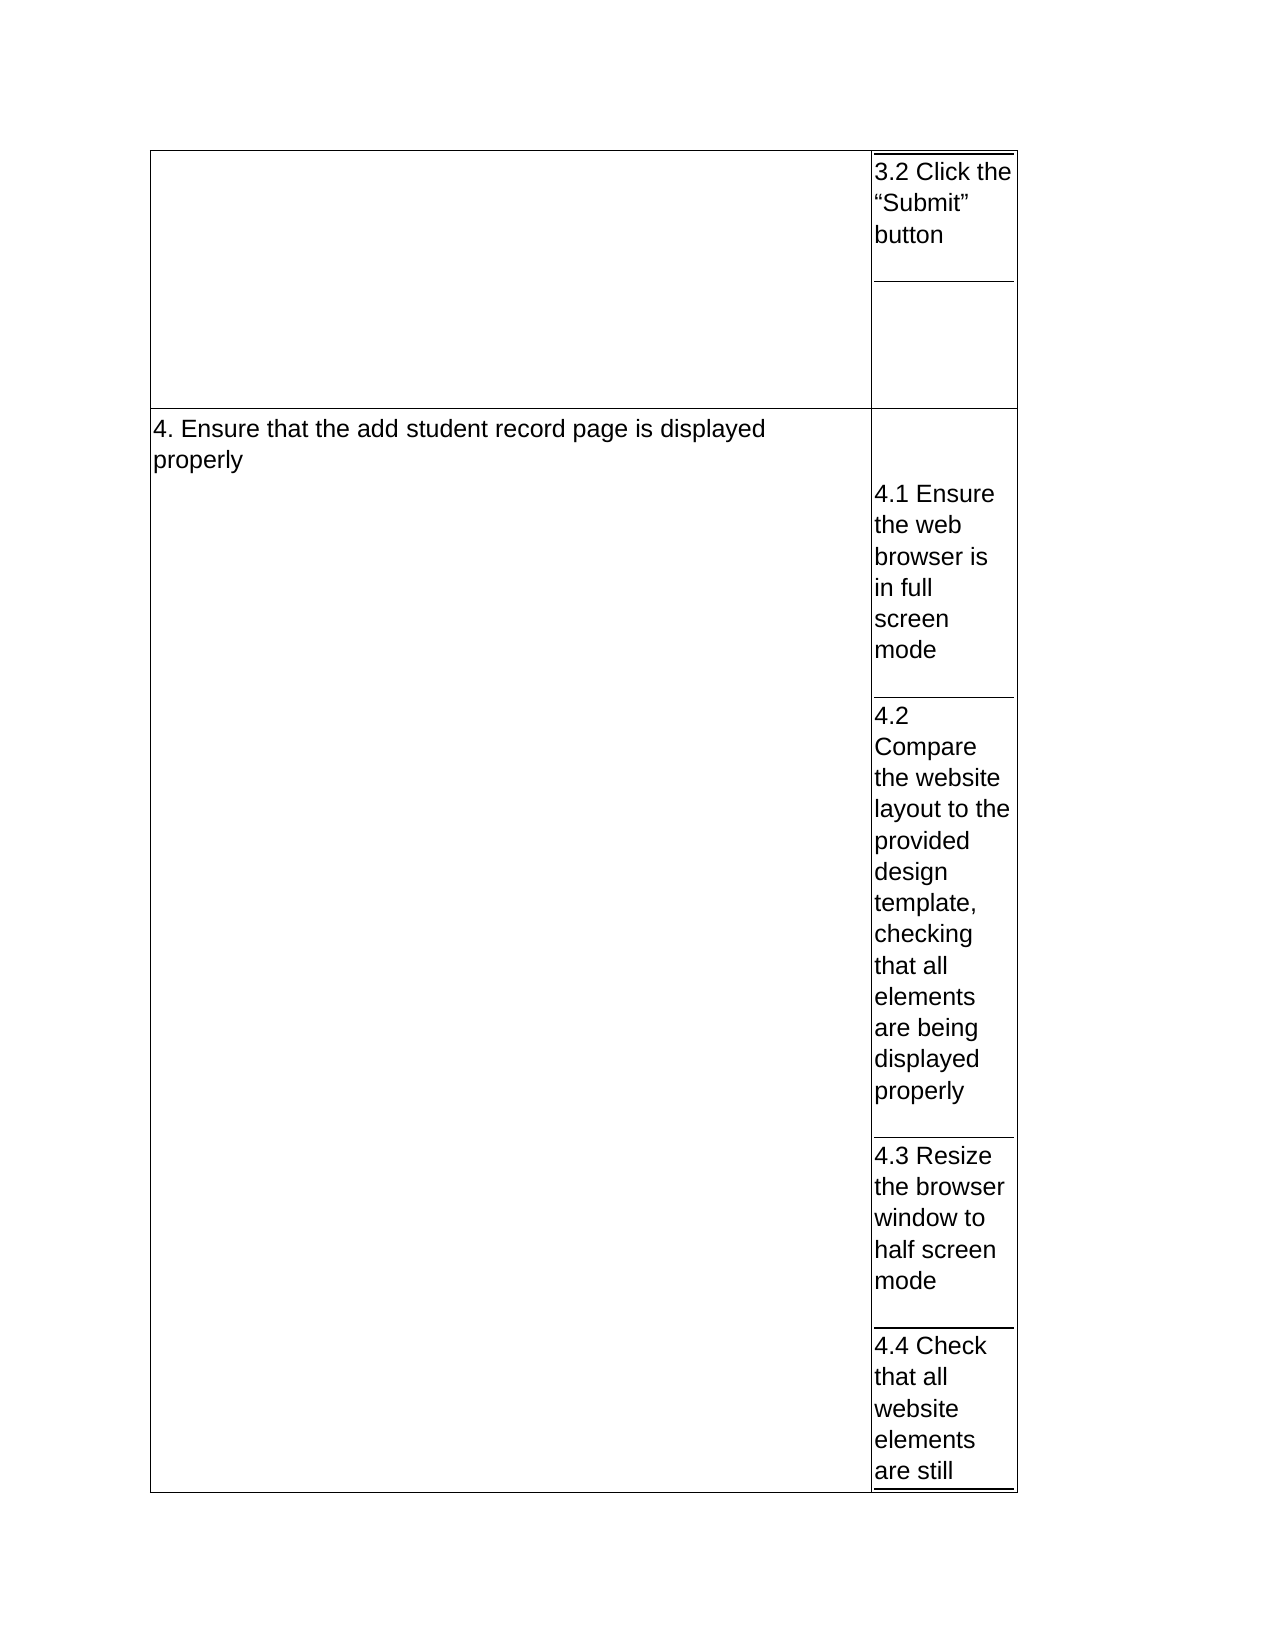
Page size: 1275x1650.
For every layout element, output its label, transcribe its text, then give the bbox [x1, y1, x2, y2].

table_cell [151, 151, 871, 408]
table_header 4.1 Ensure the web browser is in full screen mode [874, 477, 1014, 697]
table_cell 4. Ensure that the add student record page is displayed properly [151, 409, 871, 1492]
table_cell [872, 151, 1017, 408]
table_cell [874, 282, 1014, 343]
table_cell 4.4 Check that all website elements are still [874, 1329, 1014, 1488]
table_cell 3.2 Click the “Submit” button [874, 155, 1014, 281]
table_cell 4.2 Compare the website layout to the provided design template, checking that all elements are being displayed properly [874, 698, 1014, 1137]
table_cell 4.3 Resize the browser window to half screen mode [874, 1138, 1014, 1327]
table_cell [872, 409, 1017, 1492]
